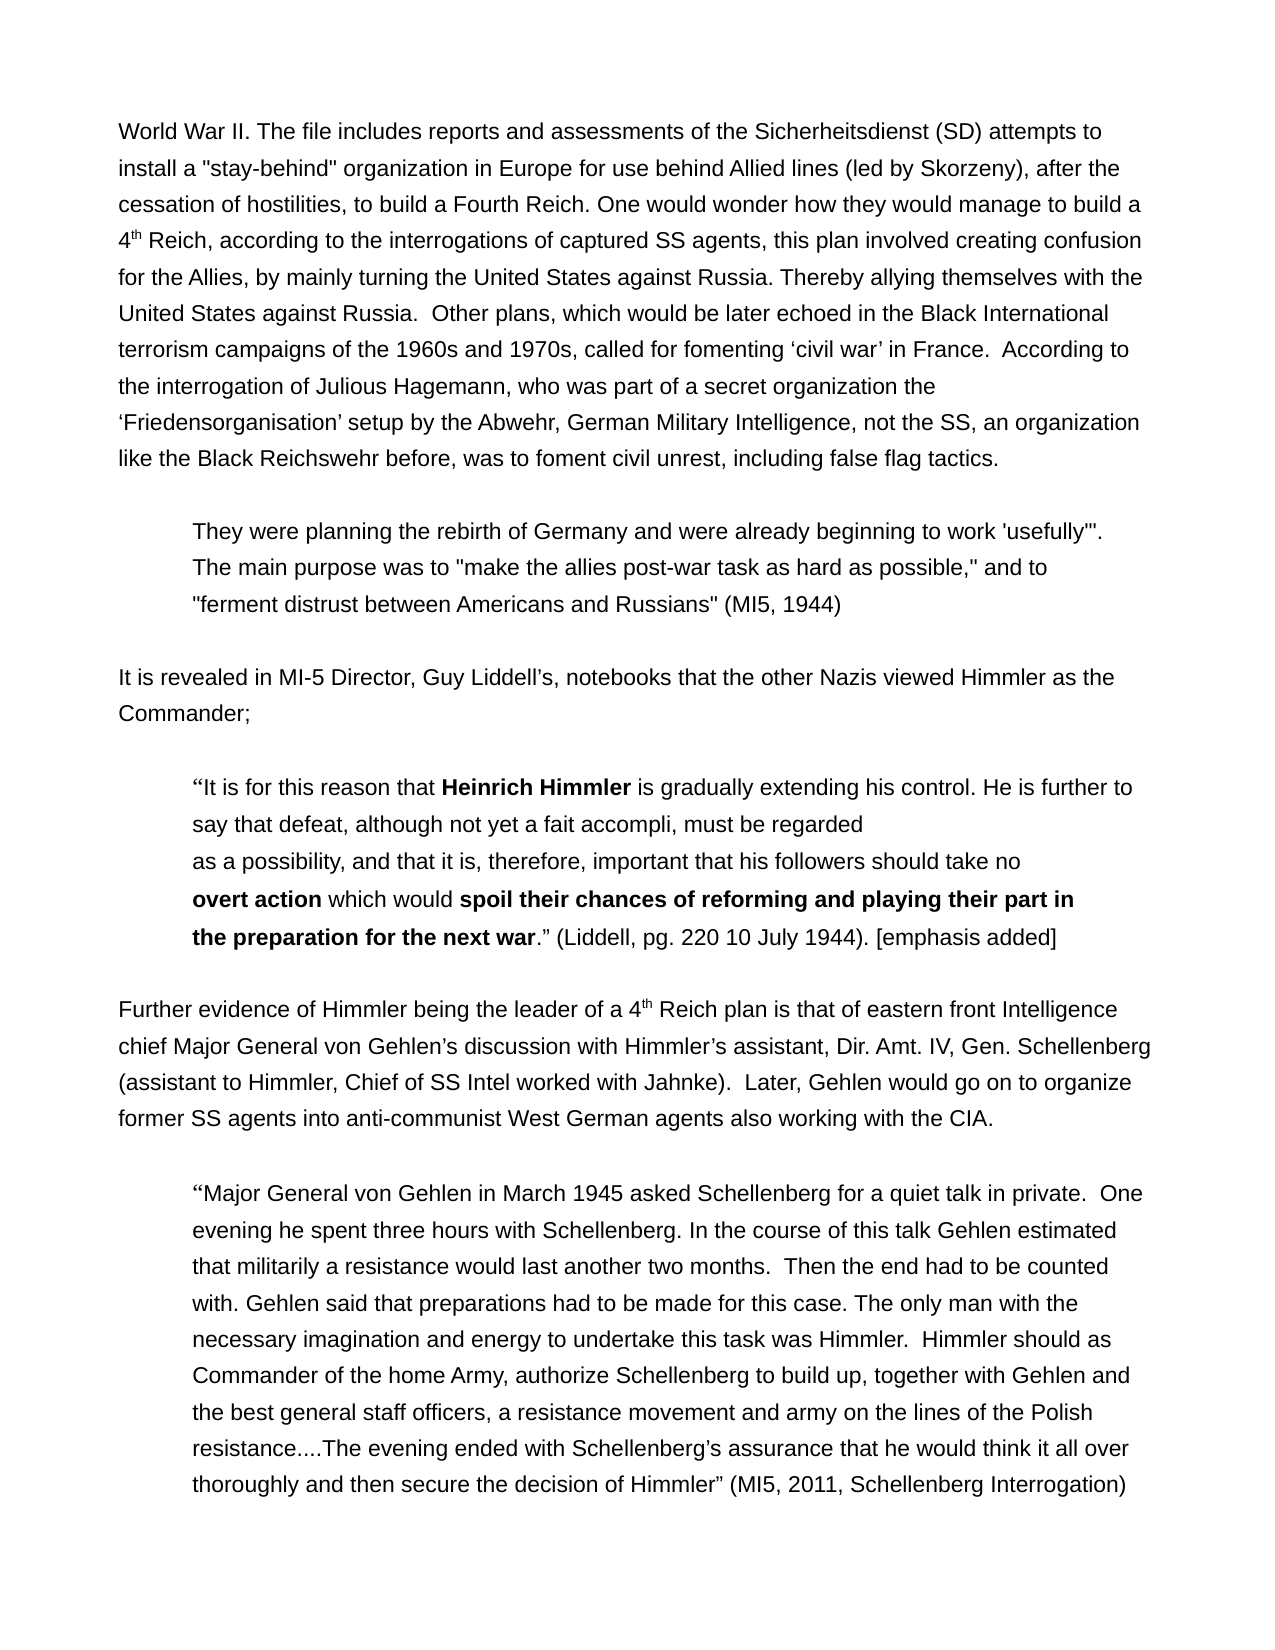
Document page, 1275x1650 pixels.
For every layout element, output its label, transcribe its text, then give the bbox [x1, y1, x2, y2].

text The main purpose was to "make the allies post-war task as hard as possible," and to [192, 554, 1157, 581]
text "ferment distrust between Americans and Russians" (MI5, 1944) [192, 591, 1157, 617]
text “Major General von Gehlen in March 1945 asked Schellenberg for a quiet talk in private. One evening he spent three hours with Schellenberg. In the course of this talk Gehlen estimated that militarily a resistance would last another two months. Then the end had to be counted with. Gehlen said that preparations had to be made for this case. The only man with the necessary imagination and energy to undertake this task was Himmler. Himmler should as Commander of the home Army, authorize Schellenberg to build up, together with Gehlen and the best general staff officers, a resistance movement and army on the lines of the Polish resistance....The evening ended with Schellenberg’s assurance that he would think it all over thoroughly and then secure the decision of Himmler” (MI5, 2011, Schellenberg Interrogation) [192, 1178, 1157, 1498]
text It is revealed in MI-5 Director, Guy Liddell’s, notebooks that the other Nazis viewed Himmler as the Commander; [118, 663, 1157, 726]
text as a possibility, and that it is, therefore, important that his followers should take no [192, 848, 1157, 874]
text World War II. The file includes reports and assessments of the Sicherheitsdienst (SD) attempts to install a "stay-behind" organization in Europe for use behind Allied lines (led by Skorzeny), after the cessation of hostilities, to build a Fourth Reich. One would wonder how they would manage to build a 4th Reich, according to the interrogations of captured SS agents, this plan involved creating confusion for the Allies, by mainly turning the United States against Russia. Thereby allying themselves with the United States against Russia. Other plans, which would be later echoed in the Black International terrorism campaigns of the 1960s and 1970s, called for fomenting ‘civil war’ in France. According to the interrogation of Julious Hagemann, who was part of a secret organization the ‘Friedensorganisation’ setup by the Abwehr, German Military Intelligence, not the SS, an organization like the Black Reichswehr before, was to foment civil unrest, including false flag tactics. [118, 118, 1157, 472]
text overt action which would spoil their chances of reforming and playing their part in [192, 884, 1157, 913]
text They were planning the rebirth of Germany and were already beginning to work 'usefully'". [192, 518, 1157, 544]
text “It is for this reason that Heinrich Himmler is gradually extending his control. He is further to say that defeat, although not yet a fait accompli, must be regarded [192, 772, 1157, 838]
text Further evidence of Himmler being the leader of a 4th Reich plan is that of eastern front Intelligence chief Major General von Gehlen’s discussion with Himmler’s assistant, Dir. Amt. IV, Gen. Schellenberg (assistant to Himmler, Chief of SS Intel worked with Jahnke). Later, Gehlen would go on to organize former SS agents into anti-communist West German agents also working with the CIA. [118, 996, 1157, 1132]
text the preparation for the next war.” (Liddell, pg. 220 10 July 1944). [emphasis added] [192, 923, 1157, 950]
